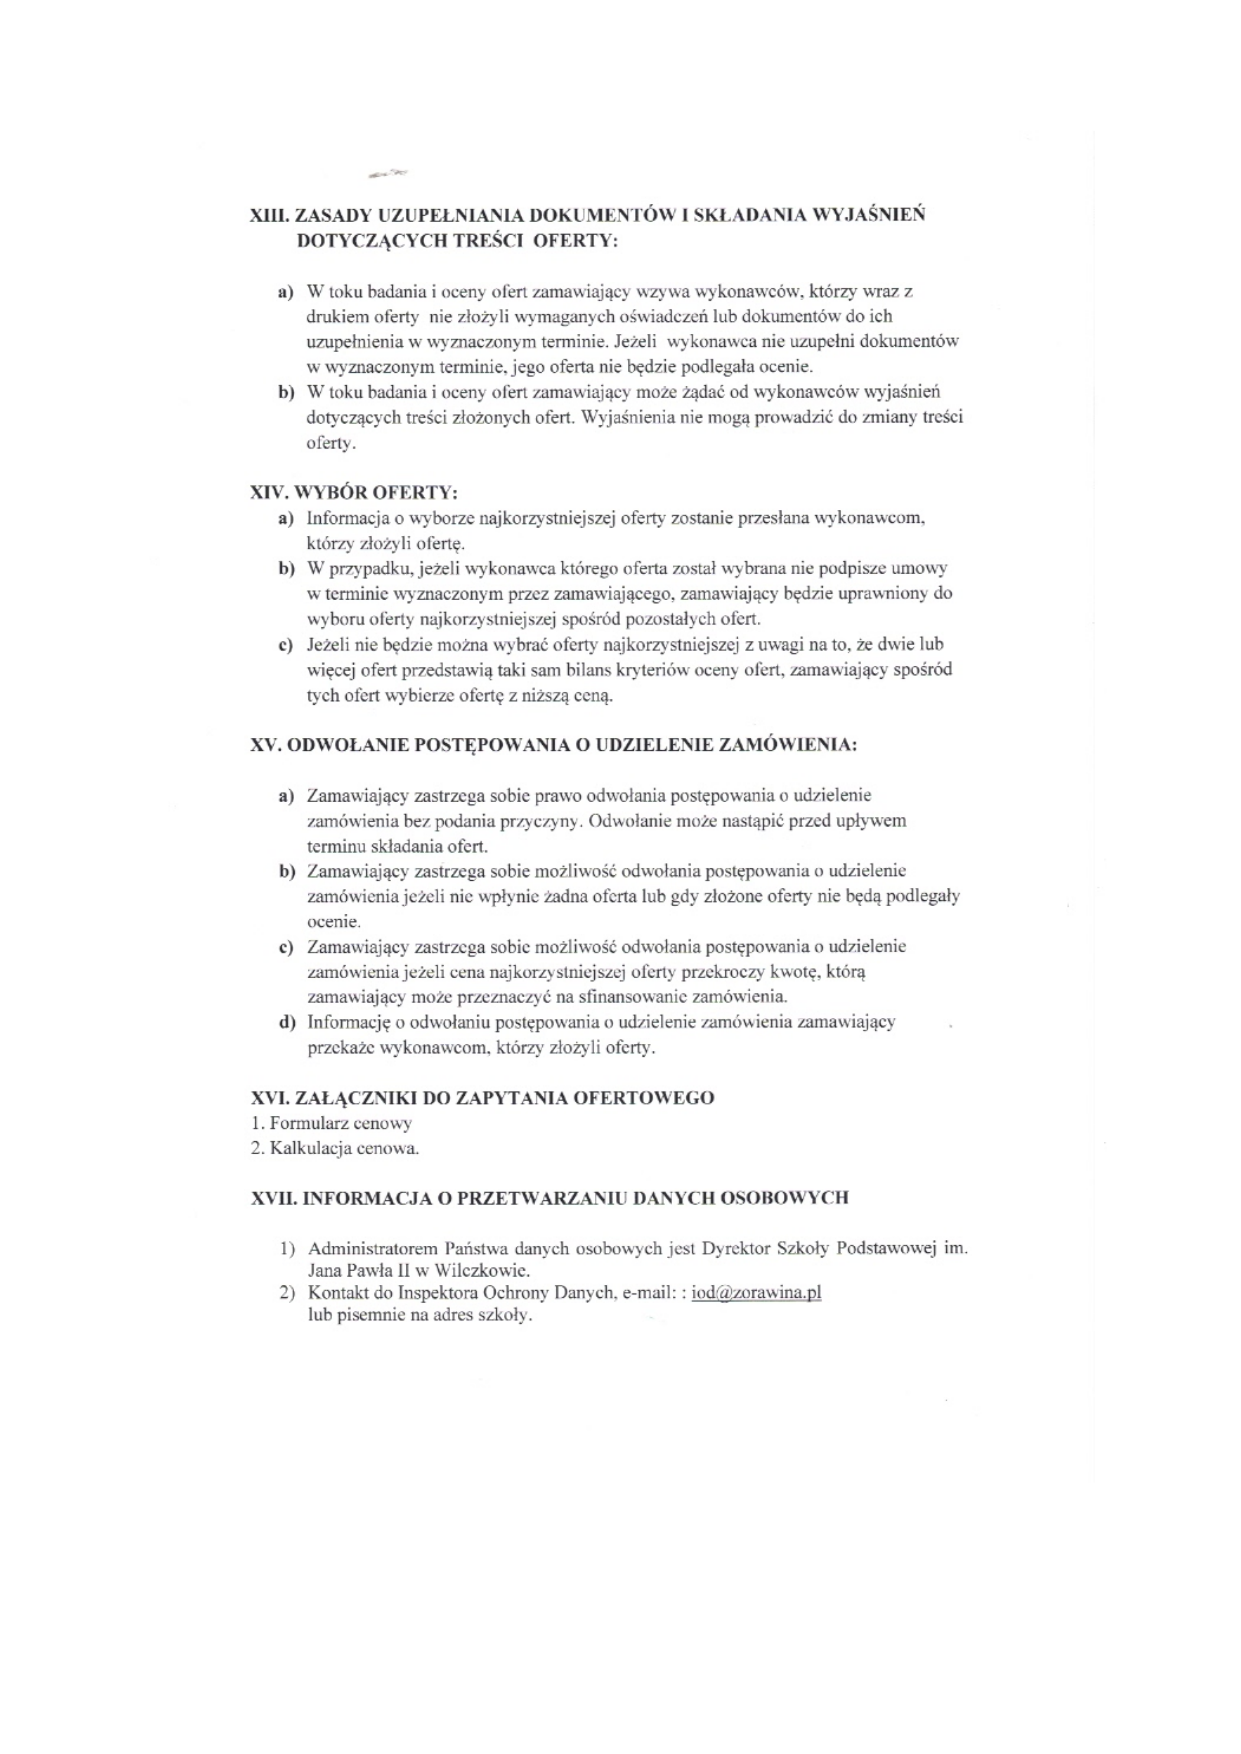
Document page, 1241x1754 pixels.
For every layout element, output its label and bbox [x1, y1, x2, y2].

picture [118, 118, 1122, 1499]
